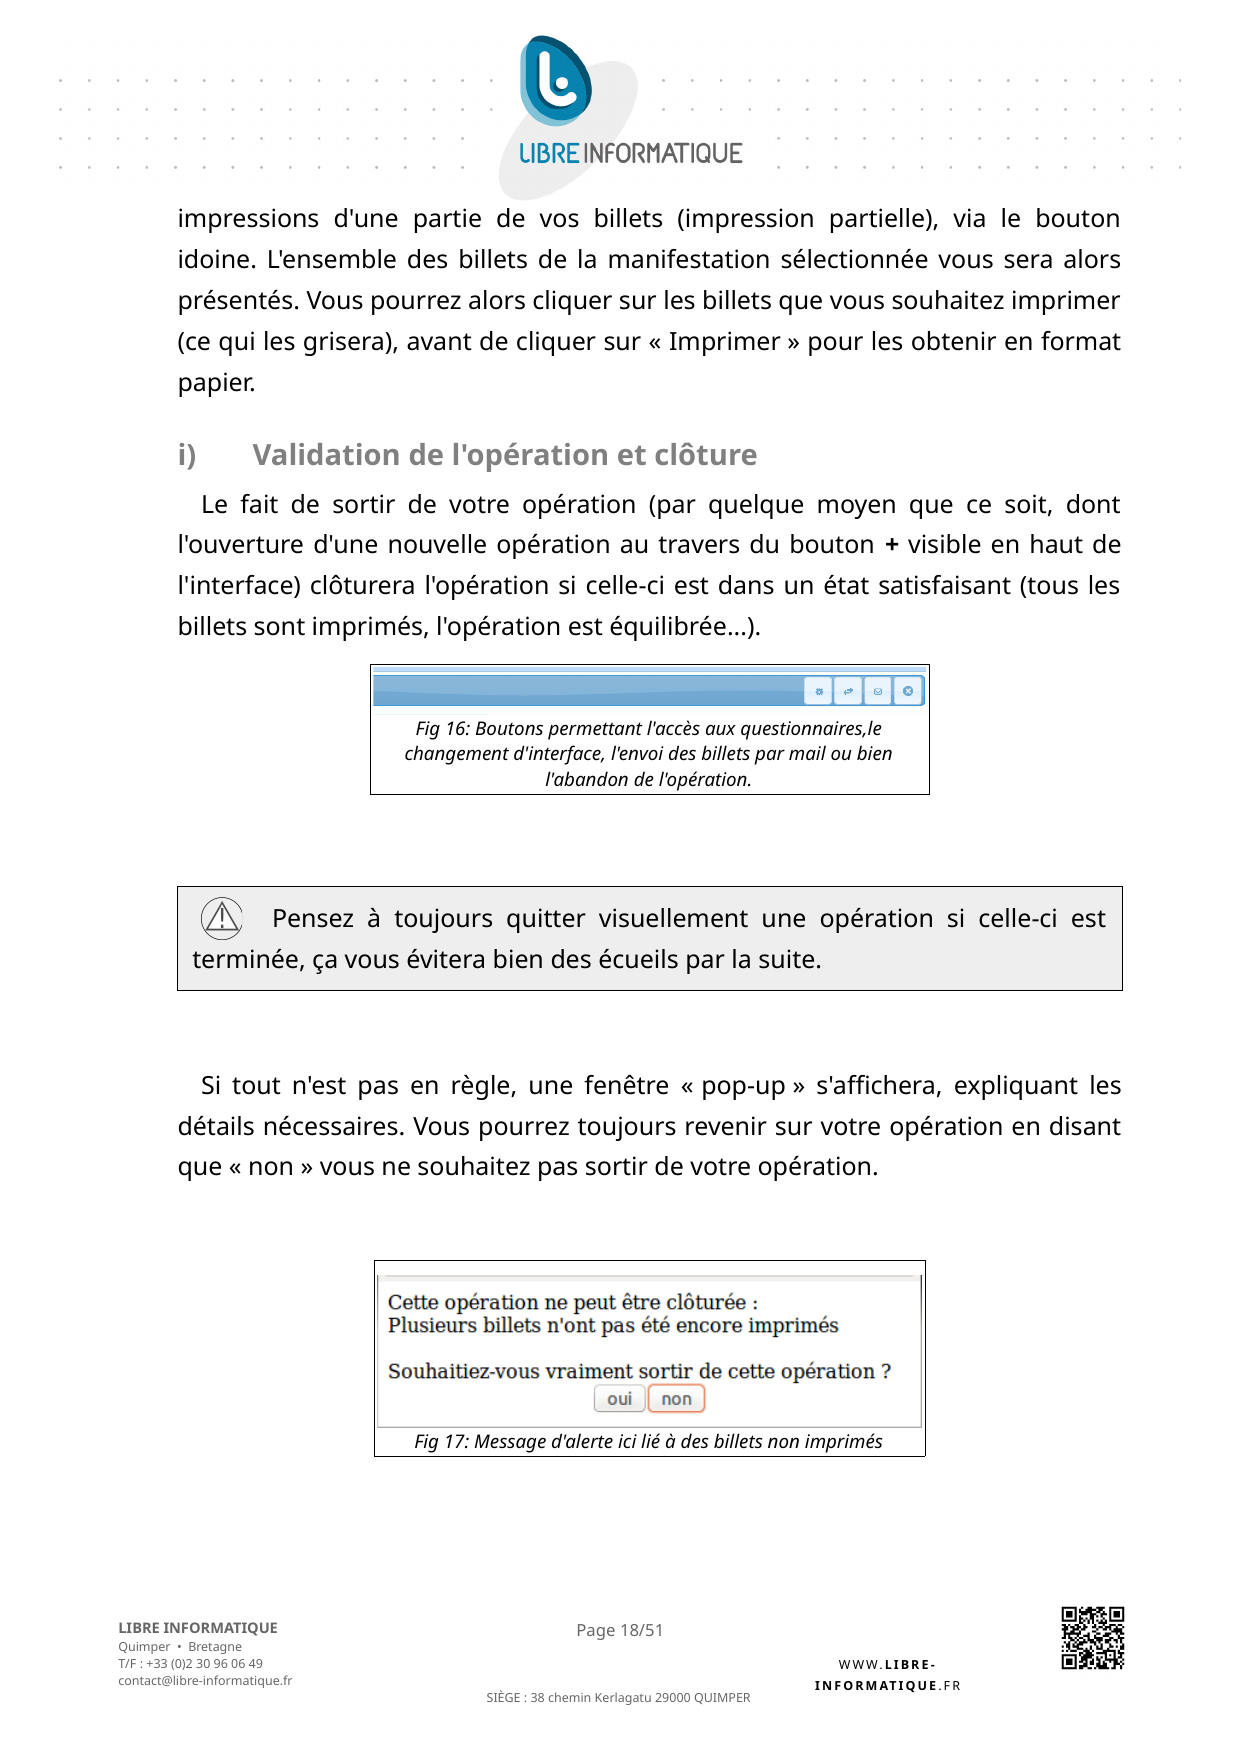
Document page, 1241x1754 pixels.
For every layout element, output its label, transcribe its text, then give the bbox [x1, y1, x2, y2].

text Pensez à toujours quitter visuellement une opération si celle-ci est terminée, ça vous évitera bien des écueils par la suite. [178, 887, 1122, 990]
text Fig 16: Boutons permettant l'accès aux questionnaires,le changement d'interface, l'envoi des billets par mail ou bien l'abandon de l'opération. [373, 715, 926, 791]
subtitle Validation de l'opération et clôture [177, 434, 1122, 474]
text Fig 17: Message d'alerte ici lié à des billets non imprimés [377, 1428, 922, 1453]
picture [377, 1275, 922, 1428]
text Si tout n'est pas en règle, une fenêtre « pop-up » s'affichera, expliquant les détails nécessaires. Vous pourrez toujours revenir sur votre opération en disant que « non » vous ne souhaitez pas sortir de votre opération. [177, 1067, 1122, 1183]
text Le fait de sortir de votre opération (par quelque moyen que ce soit, dont l'ouverture d'une nouvelle opération au travers du bouton + visible en haut de l'interface) clôturera l'opération si celle-ci est dans un état satisfaisant (tous les billets sont imprimés, l'opération est équilibrée...). [177, 486, 1122, 643]
picture [557, 78, 567, 88]
picture [59, 35, 1182, 201]
picture [1051, 1596, 1135, 1680]
picture [201, 897, 243, 940]
picture [373, 667, 927, 715]
picture [540, 52, 576, 106]
text impressions d'une partie de vos billets (impression partielle), via le bouton idoine. L'ensemble des billets de la manifestation sélectionnée vous sera alors présentés. Vous pourrez alors cliquer sur les billets que vous souhaitez imprimer (ce qui les grisera), avant de cliquer sur « Imprimer » pour les obtenir en format papier. [177, 201, 1122, 398]
